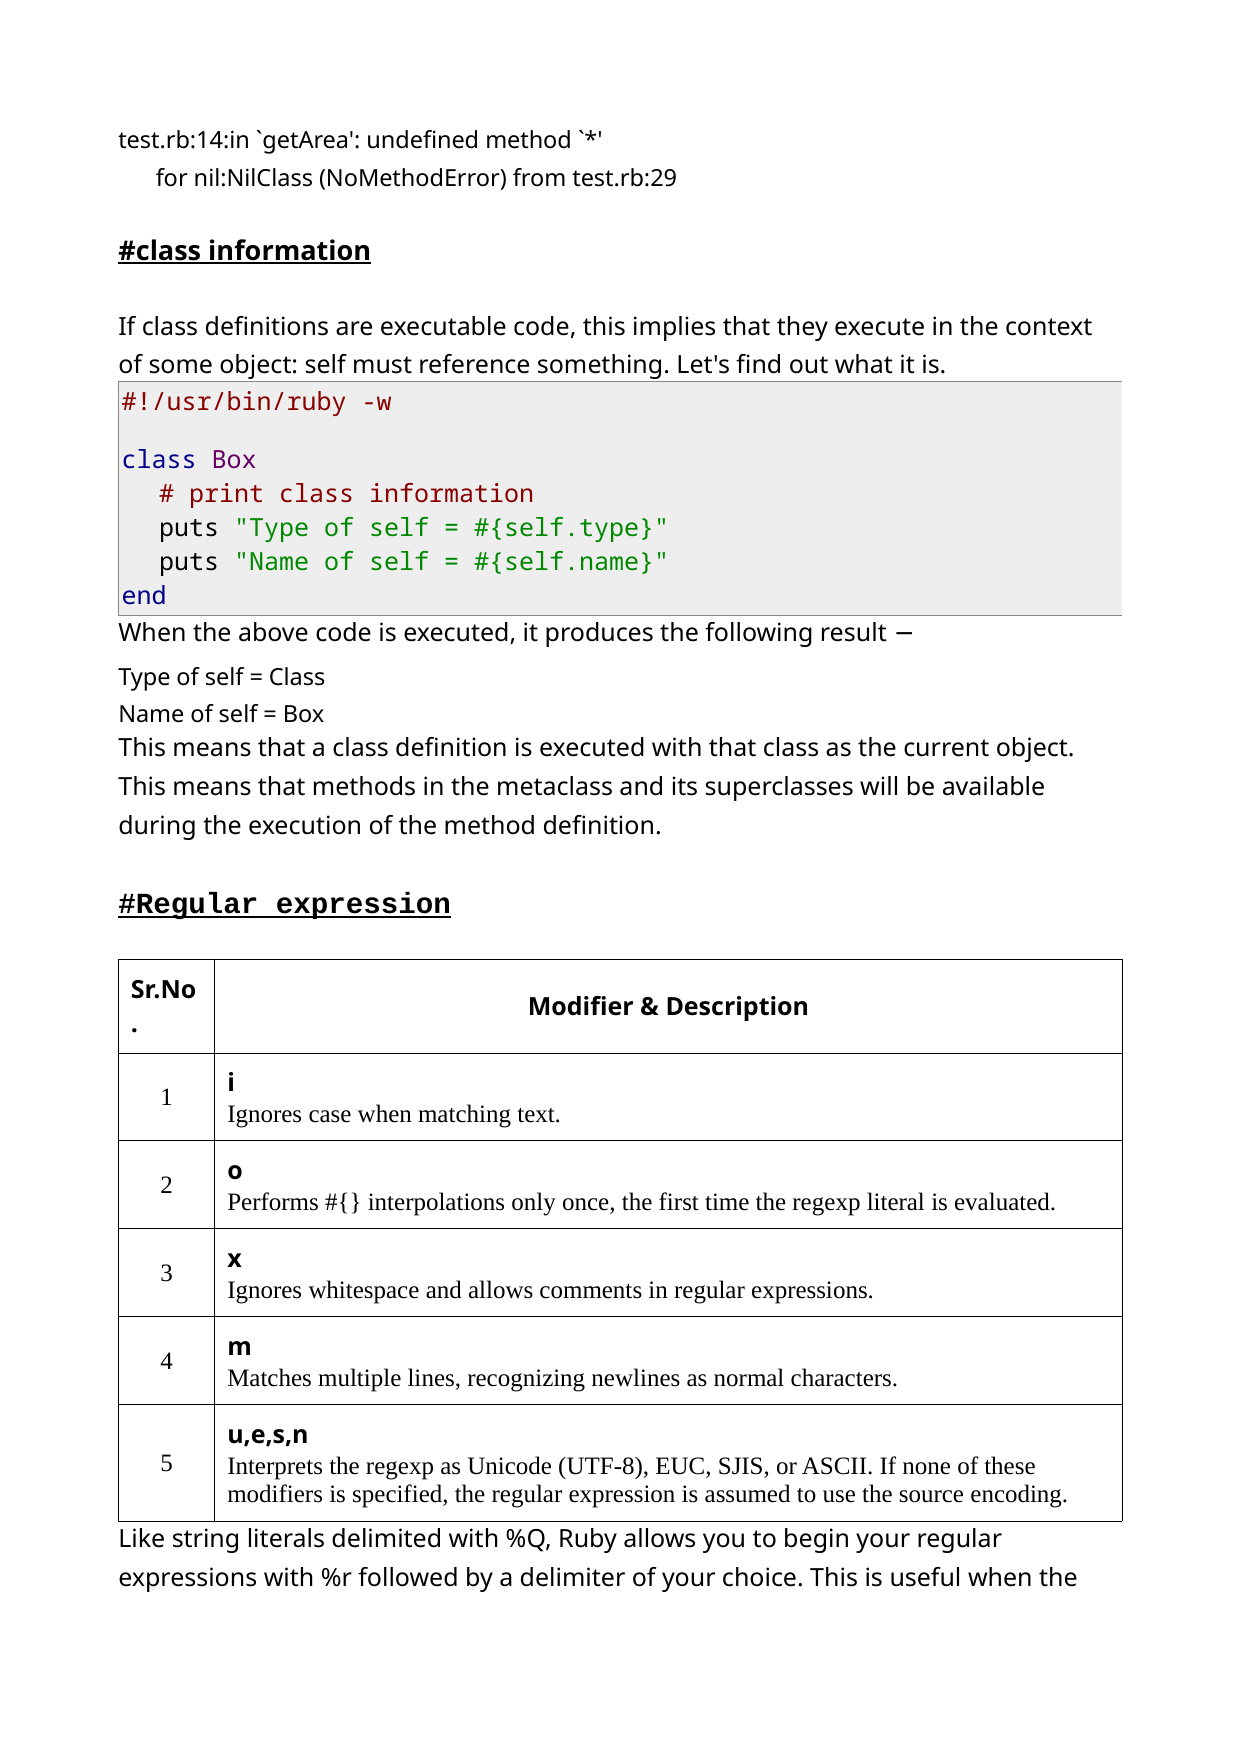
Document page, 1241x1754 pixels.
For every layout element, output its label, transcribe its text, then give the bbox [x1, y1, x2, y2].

text #Regular expression [118, 884, 1122, 922]
table_cell x Ignores whitespace and allows comments in regular expressions. [215, 1229, 1122, 1316]
text class Box [119, 438, 1122, 472]
text for nil:NilClass (NoMethodError) from test.rb:29 [118, 156, 1122, 193]
table_cell i Ignores case when matching text. [215, 1054, 1122, 1140]
text end [119, 574, 1122, 615]
text Name of self = Box [118, 692, 1122, 729]
table_cell 2 [119, 1141, 214, 1228]
text If class definitions are executable code, this implies that they execute in the context of some object: self must reference something. Let's find out what it is. [118, 306, 1122, 381]
table_cell u,e,s,n Interprets the regexp as Unicode (UTF-8), EUC, SJIS, or ASCII. If none of these modifiers is specified, the regular expression is assumed to use the source encoding. [215, 1405, 1122, 1521]
text Like string literals delimited with %Q, Ruby allows you to begin your regular expressions with %r followed by a delimiter of your choice. This is useful when the [118, 1522, 1122, 1594]
text When the above code is executed, it produces the following result − [118, 616, 1122, 649]
table_cell 1 [119, 1054, 214, 1140]
table_cell 4 [119, 1317, 214, 1404]
text test.rb:14:in `getArea': undefined method `*' [118, 118, 1122, 156]
text puts "Type of self = #{self.type}" [119, 506, 1122, 541]
table_header Sr.No. [119, 960, 214, 1052]
text # print class information [119, 472, 1122, 506]
text Type of self = Class [118, 654, 1122, 692]
table_cell o Performs #{} interpolations only once, the first time the regexp literal is evaluated. [215, 1141, 1122, 1228]
table_cell m Matches multiple lines, recognizing newlines as normal characters. [215, 1317, 1122, 1404]
text #!/usr/bin/ruby -w [119, 382, 1122, 415]
text This means that a class definition is executed with that class as the current object. This means that methods in the metaclass and its superclasses will be available during the execution of the method definition. [118, 729, 1122, 842]
table_cell 3 [119, 1229, 214, 1316]
text puts "Name of self = #{self.name}" [119, 541, 1122, 574]
table_cell 5 [119, 1405, 214, 1521]
table_header Modifier & Description [215, 960, 1122, 1052]
text #class information [118, 231, 1122, 268]
